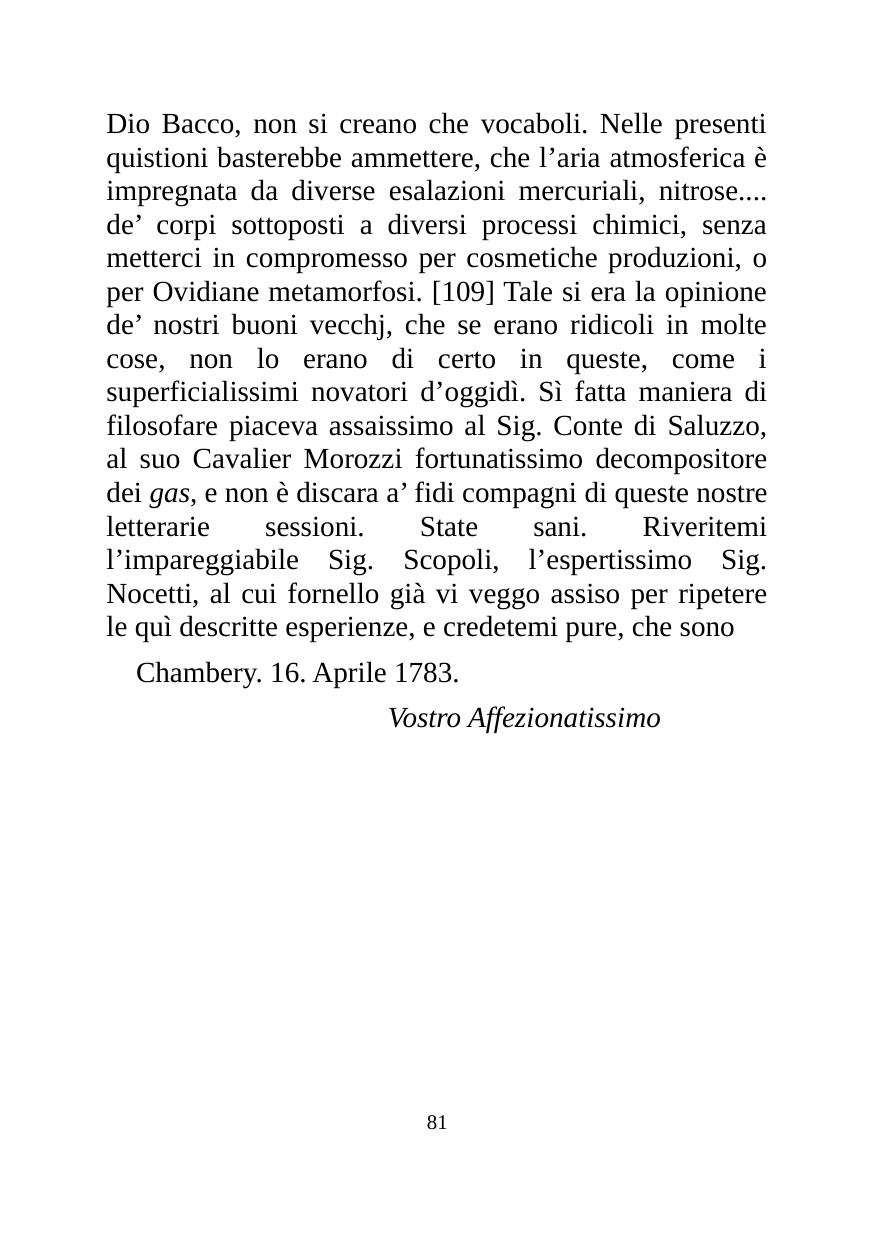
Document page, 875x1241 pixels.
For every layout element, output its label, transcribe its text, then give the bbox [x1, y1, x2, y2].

text Dio Bacco, non si creano che vocaboli. Nelle presenti quistioni basterebbe ammettere, che l’aria atmosferica è impregnata da diverse esalazioni mercuriali, nitrose.... de’ corpi sottoposti a diversi processi chimici, senza metterci in compromesso per cosmetiche produzioni, o per Ovidiane metamorfosi. [109] Tale si era la opinione de’ nostri buoni vecchj, che se erano ridicoli in molte cose, non lo erano di certo in queste, come i superficialissimi novatori d’oggidì. Sì fatta maniera di filosofare piaceva assaissimo al Sig. Conte di Saluzzo, al suo Cavalier Morozzi fortunatissimo decompositore dei gas, e non è discara a’ fidi compagni di queste nostre letterarie sessioni. State sani. Riveritemi l’impareggiabile Sig. Scopoli, l’espertissimo Sig. Nocetti, al cui fornello già vi veggo assiso per ripetere le quì descritte esperienze, e credetemi pure, che sono [106, 106, 768, 643]
text Chambery. 16. Aprile 1783. [106, 655, 768, 688]
text Vostro Affezionatissimo [283, 700, 768, 733]
